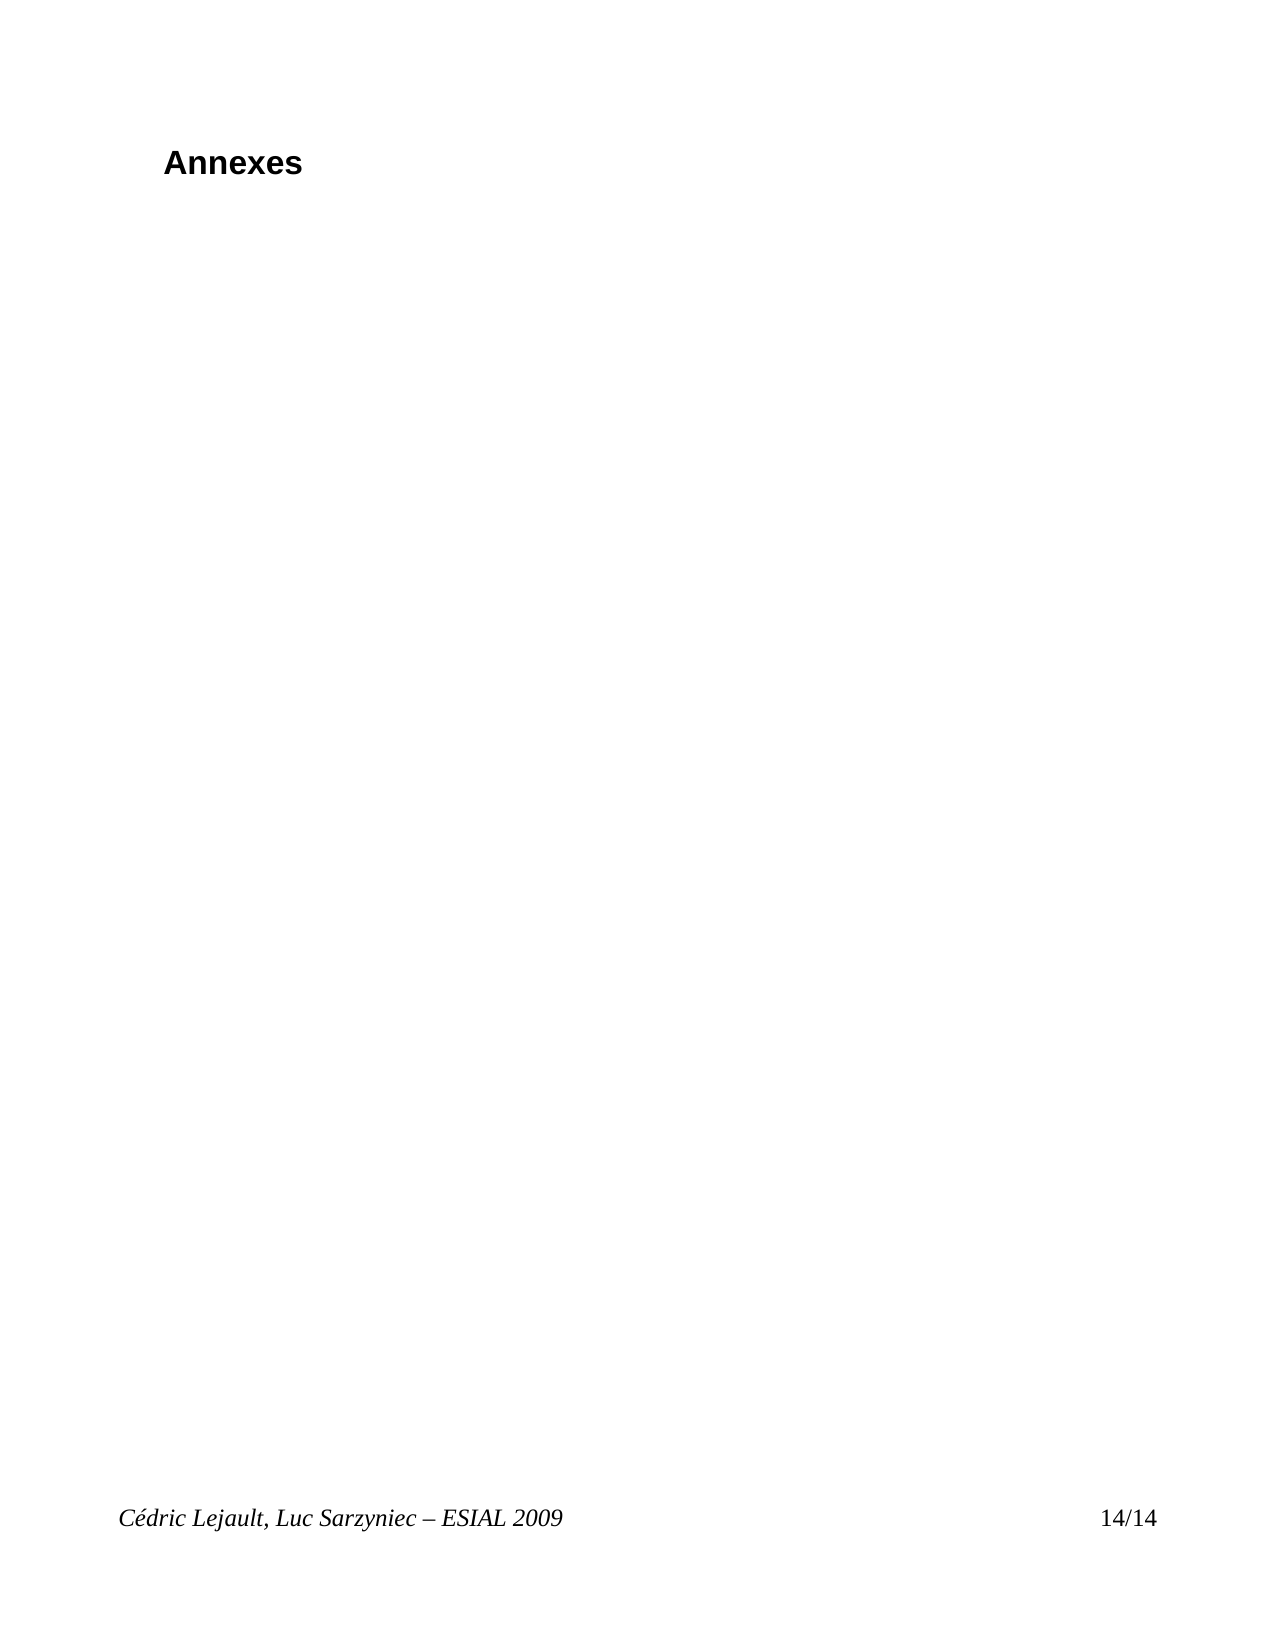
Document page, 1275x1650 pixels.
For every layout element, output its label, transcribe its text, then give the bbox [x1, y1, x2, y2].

subtitle Annexes [118, 143, 1157, 182]
